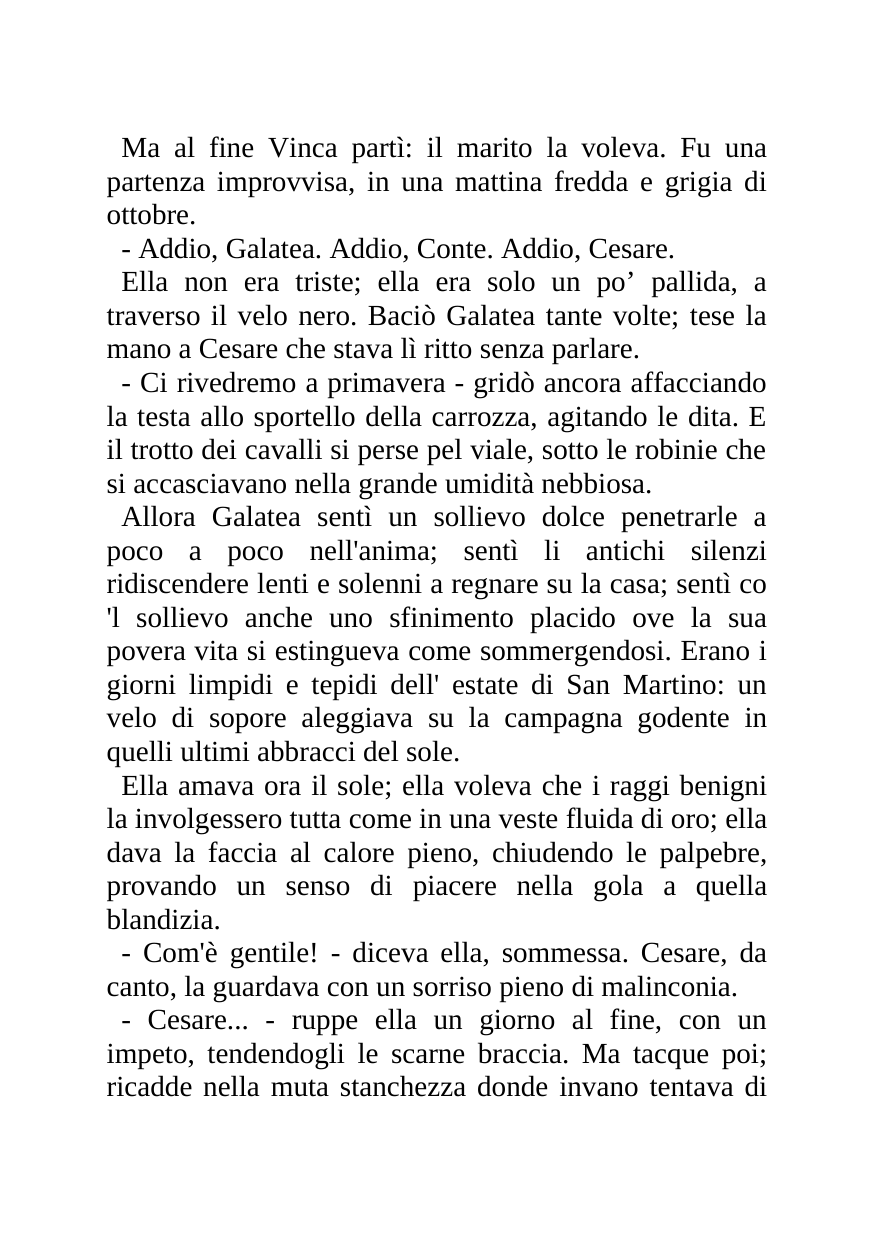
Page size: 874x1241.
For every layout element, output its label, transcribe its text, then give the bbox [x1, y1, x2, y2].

text Ella non era triste; ella era solo un po’ pallida, a traverso il velo nero. Baciò Galatea tante volte; tese la mano a Cesare che stava lì ritto senza parlare. [106, 264, 768, 365]
text - Ci rivedremo a primavera - gridò ancora affacciando la testa allo sportello della carrozza, agitando le dita. E il trotto dei cavalli si perse pel viale, sotto le robinie che si accasciavano nella grande umidità nebbiosa. [106, 365, 768, 499]
text - Addio, Galatea. Addio, Conte. Addio, Cesare. [106, 231, 768, 264]
text Ella amava ora il sole; ella voleva che i raggi benigni la involgessero tutta come in una veste fluida di oro; ella dava la faccia al calore pieno, chiudendo le palpebre, provando un senso di piacere nella gola a quella blandizia. [106, 768, 768, 935]
text Allora Galatea sentì un sollievo dolce penetrarle a poco a poco nell'anima; sentì li antichi silenzi ridiscendere lenti e solenni a regnare su la casa; sentì co 'l sollievo anche uno sfinimento placido ove la sua povera vita si estingueva come sommergendosi. Erano i giorni limpidi e tepidi dell' estate di San Martino: un velo di sopore aleggiava su la campagna godente in quelli ultimi abbracci del sole. [106, 499, 768, 768]
text - Cesare... - ruppe ella un giorno al fine, con un impeto, tendendogli le scarne braccia. Ma tacque poi; ricadde nella muta stanchezza donde invano tentava di [106, 1002, 768, 1103]
text Ma al fine Vinca partì: il marito la voleva. Fu una partenza improvvisa, in una mattina fredda e grigia di ottobre. [106, 130, 768, 231]
text - Com'è gentile! - diceva ella, sommessa. Cesare, da canto, la guardava con un sorriso pieno di malinconia. [106, 935, 768, 1002]
